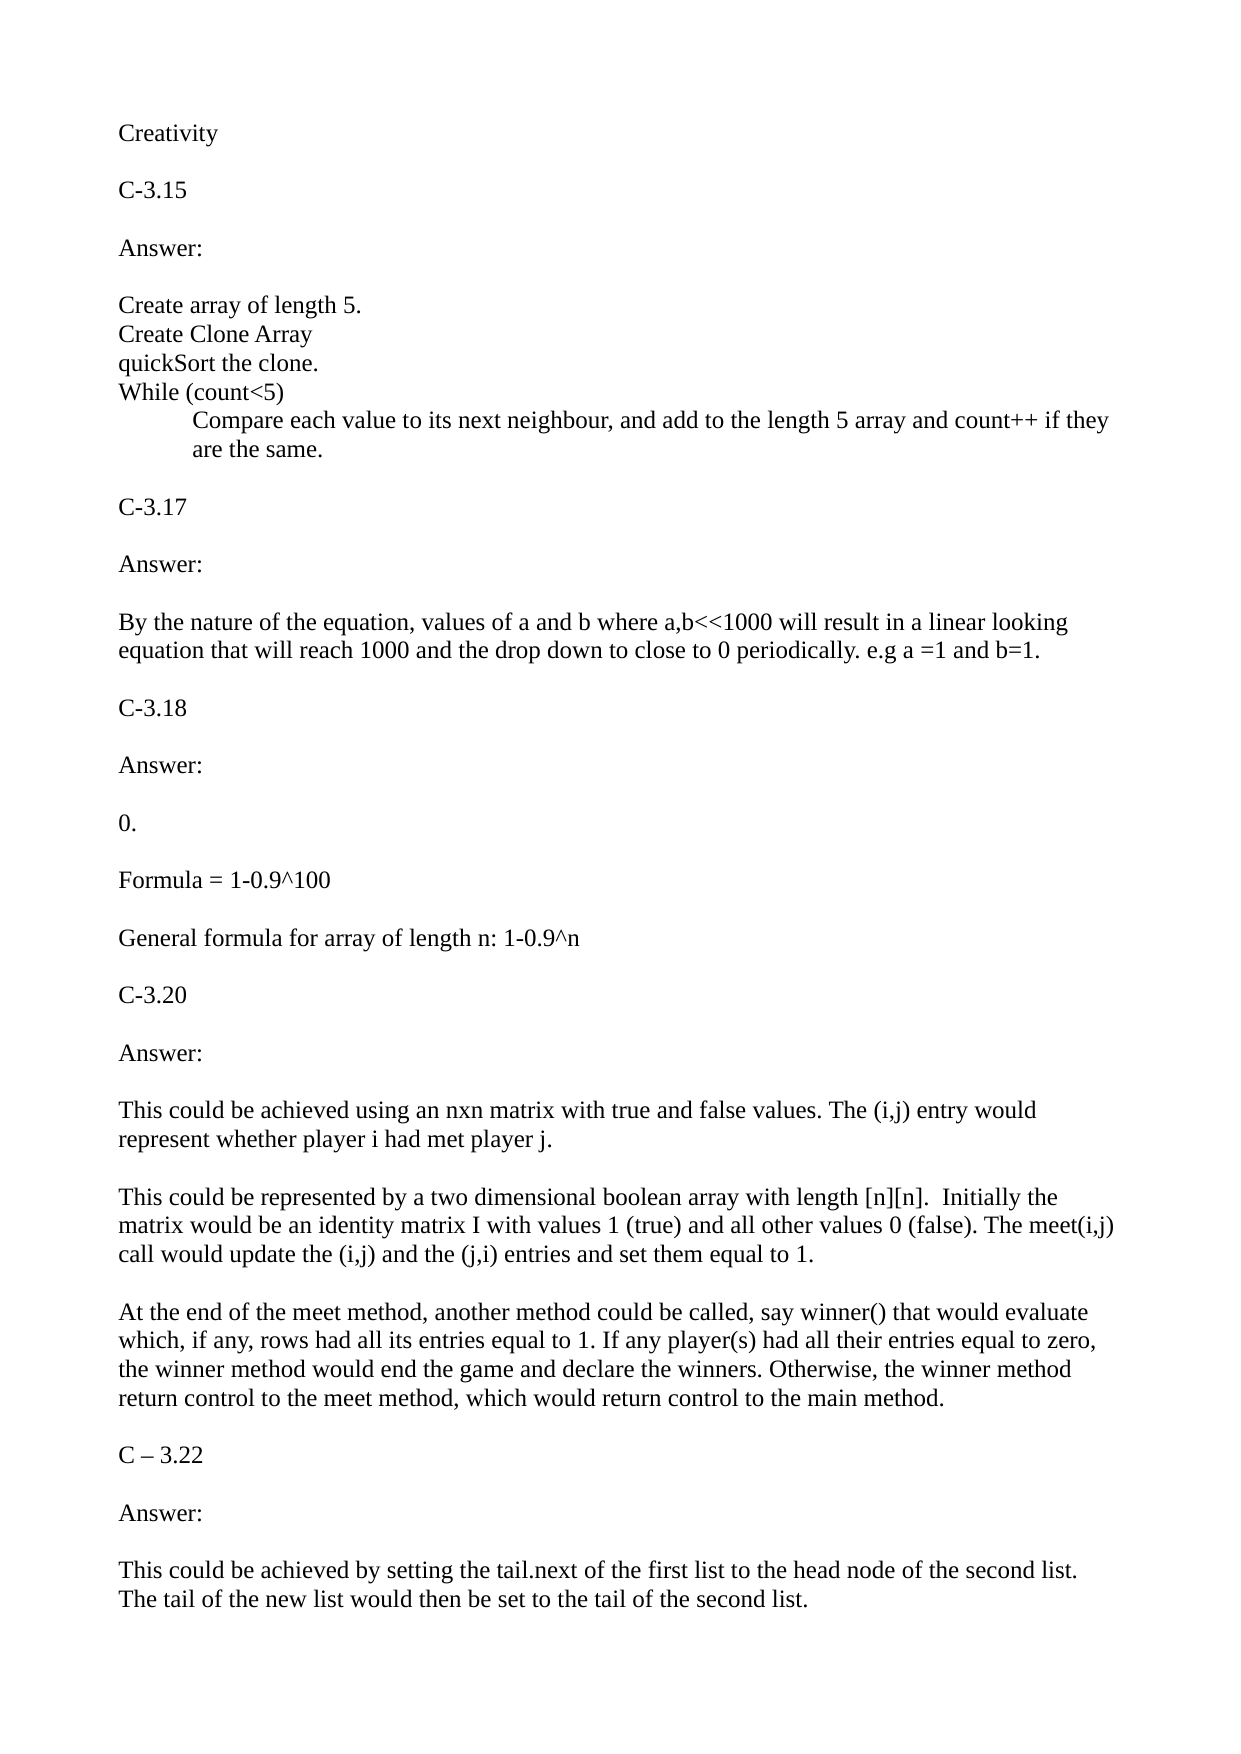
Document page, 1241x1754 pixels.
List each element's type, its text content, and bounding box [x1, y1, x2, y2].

text At the end of the meet method, another method could be called, say winner() that would evaluate which, if any, rows had all its entries equal to 1. If any player(s) had all their entries equal to zero, the winner method would end the game and declare the winners. Otherwise, the winner method return control to the meet method, which would return control to the main method. [118, 1297, 1122, 1412]
text Answer: [118, 549, 1122, 578]
text Create Clone Array [118, 319, 1122, 348]
text Answer: [118, 751, 1122, 779]
text 0. [118, 808, 1122, 837]
text Answer: [118, 1498, 1122, 1527]
text Creativity [118, 118, 1122, 147]
text C-3.20 [118, 981, 1122, 1009]
text C-3.17 [118, 492, 1122, 521]
text This could be achieved by setting the tail.next of the first list to the head node of the second list. The tail of the new list would then be set to the tail of the second list. [118, 1556, 1122, 1613]
text C – 3.22 [118, 1441, 1122, 1469]
text quickSort the clone. [118, 348, 1122, 377]
text By the nature of the equation, values of a and b where a,b<<1000 will result in a linear looking equation that will reach 1000 and the drop down to close to 0 periodically. e.g a =1 and b=1. [118, 607, 1122, 664]
text Answer: [118, 1038, 1122, 1067]
text General formula for array of length n: 1-0.9^n [118, 923, 1122, 952]
text Formula = 1-0.9^100 [118, 866, 1122, 894]
text Create array of length 5. [118, 291, 1122, 319]
text C-3.15 [118, 176, 1122, 204]
text Answer: [118, 233, 1122, 262]
text This could be achieved using an nxn matrix with true and false values. The (i,j) entry would represent whether player i had met player j. [118, 1096, 1122, 1153]
text While (count<5) [118, 377, 1122, 406]
text This could be represented by a two dimensional boolean array with length [n][n]. Initially the matrix would be an identity matrix I with values 1 (true) and all other values 0 (false). The meet(i,j) call would update the (i,j) and the (j,i) entries and set them equal to 1. [118, 1182, 1122, 1268]
text C-3.18 [118, 693, 1122, 722]
text Compare each value to its next neighbour, and add to the length 5 array and count++ if they are the same. [118, 406, 1122, 463]
